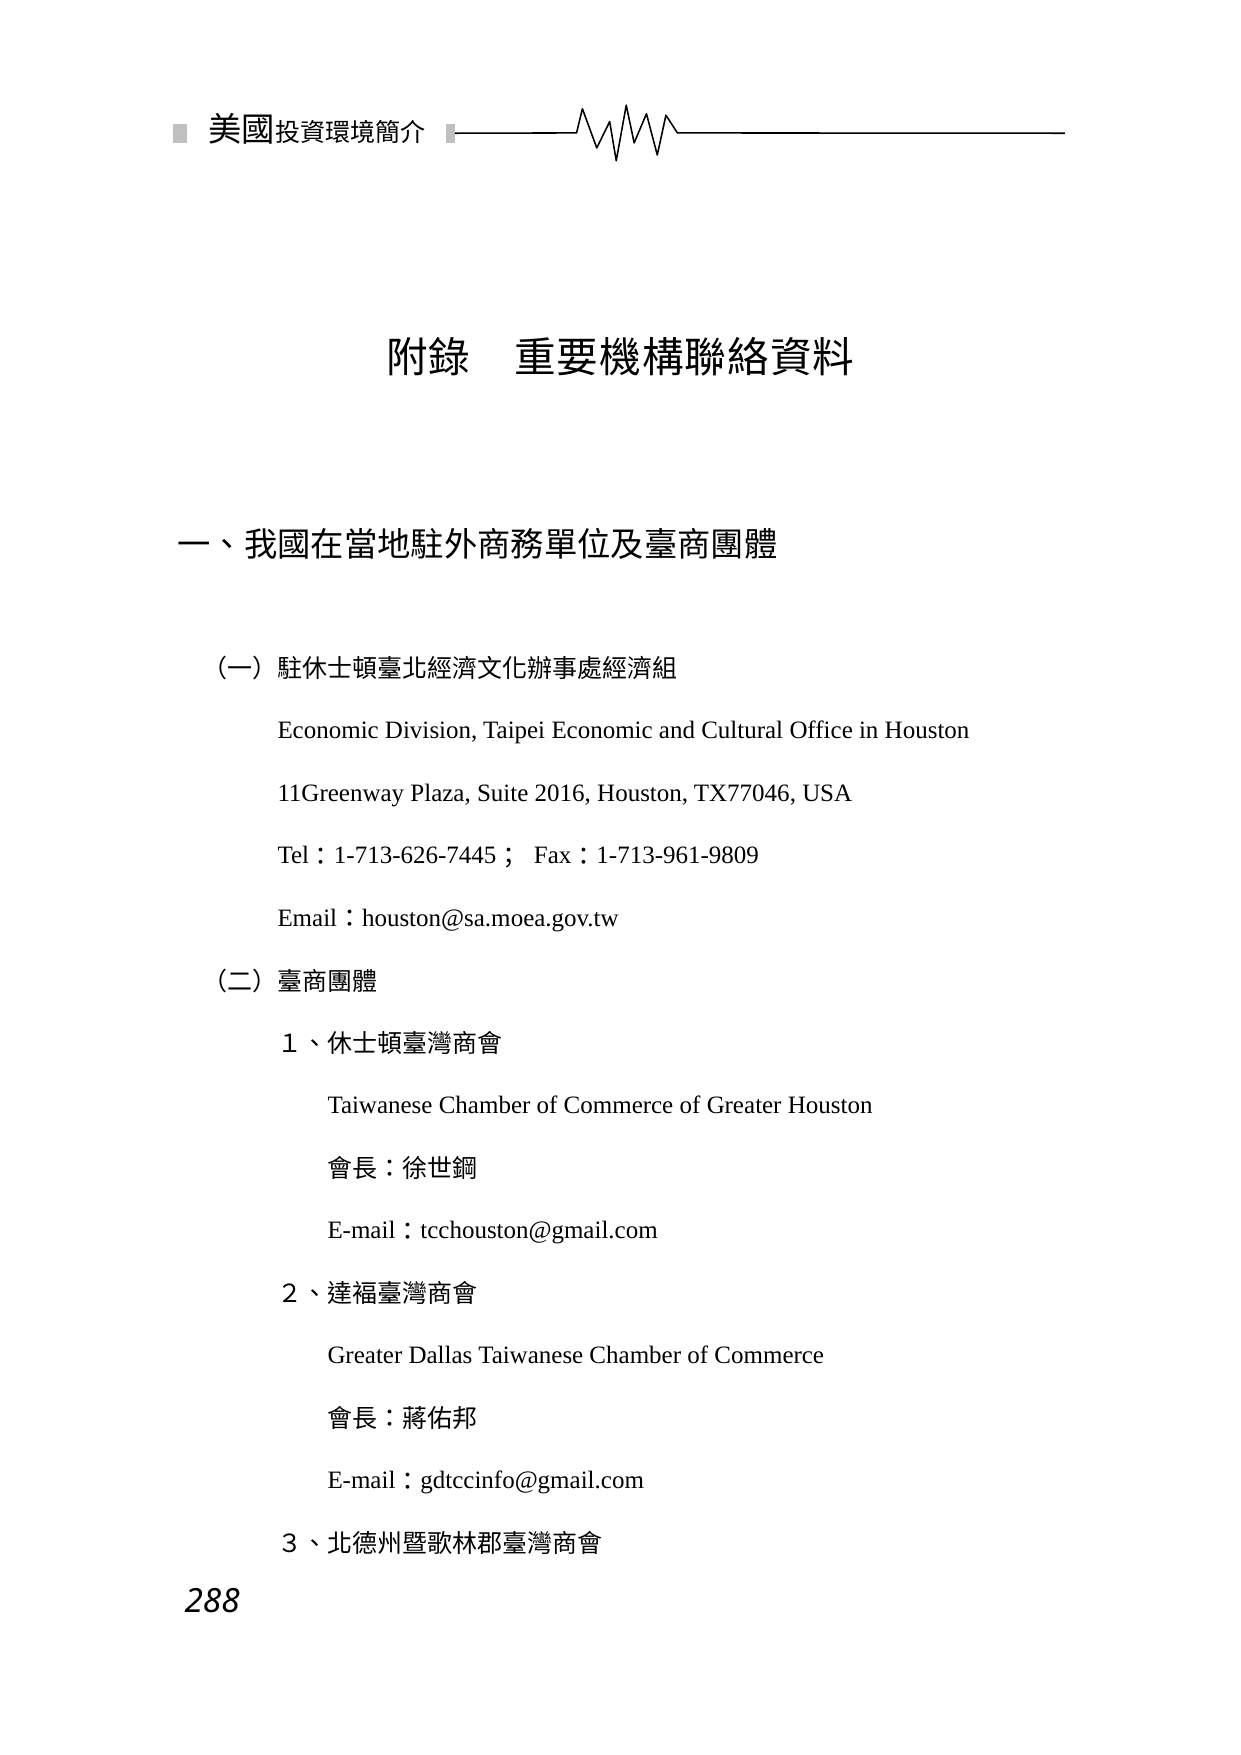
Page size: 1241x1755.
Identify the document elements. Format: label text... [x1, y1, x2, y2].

text E-mail：tcchouston@gmail.com [277, 1188, 1063, 1250]
text Taiwanese Chamber of Commerce of Greater Houston [277, 1063, 1063, 1125]
text 一、我國在當地駐外商務單位及臺商團體 [177, 500, 1063, 563]
text ３、北德州暨歌林郡臺灣商會 [277, 1500, 1063, 1563]
text （一）駐休士頓臺北經濟文化辦事處經濟組 [202, 625, 1063, 688]
text E-mail：gdtccinfo@gmail.com [277, 1438, 1063, 1500]
text Greater Dallas Taiwanese Chamber of Commerce [277, 1313, 1063, 1375]
text 會長：蔣佑邦 [277, 1375, 1063, 1438]
text １、休士頓臺灣商會 [277, 1000, 1063, 1063]
text ２、達褔臺灣商會 [277, 1250, 1063, 1313]
text 11Greenway Plaza, Suite 2016, Houston, TX77046, USA [202, 750, 1063, 813]
text Email：houston@sa.moea.gov.tw [202, 875, 1063, 938]
text Tel：1-713-626-7445； Fax：1-713-961-9809 [202, 813, 1063, 875]
text 附錄 重要機構聯絡資料 [177, 313, 1063, 375]
text 會長：徐世鋼 [277, 1125, 1063, 1188]
text Economic Division, Taipei Economic and Cultural Office in Houston [202, 688, 1063, 750]
text （二）臺商團體 [202, 938, 1063, 1000]
